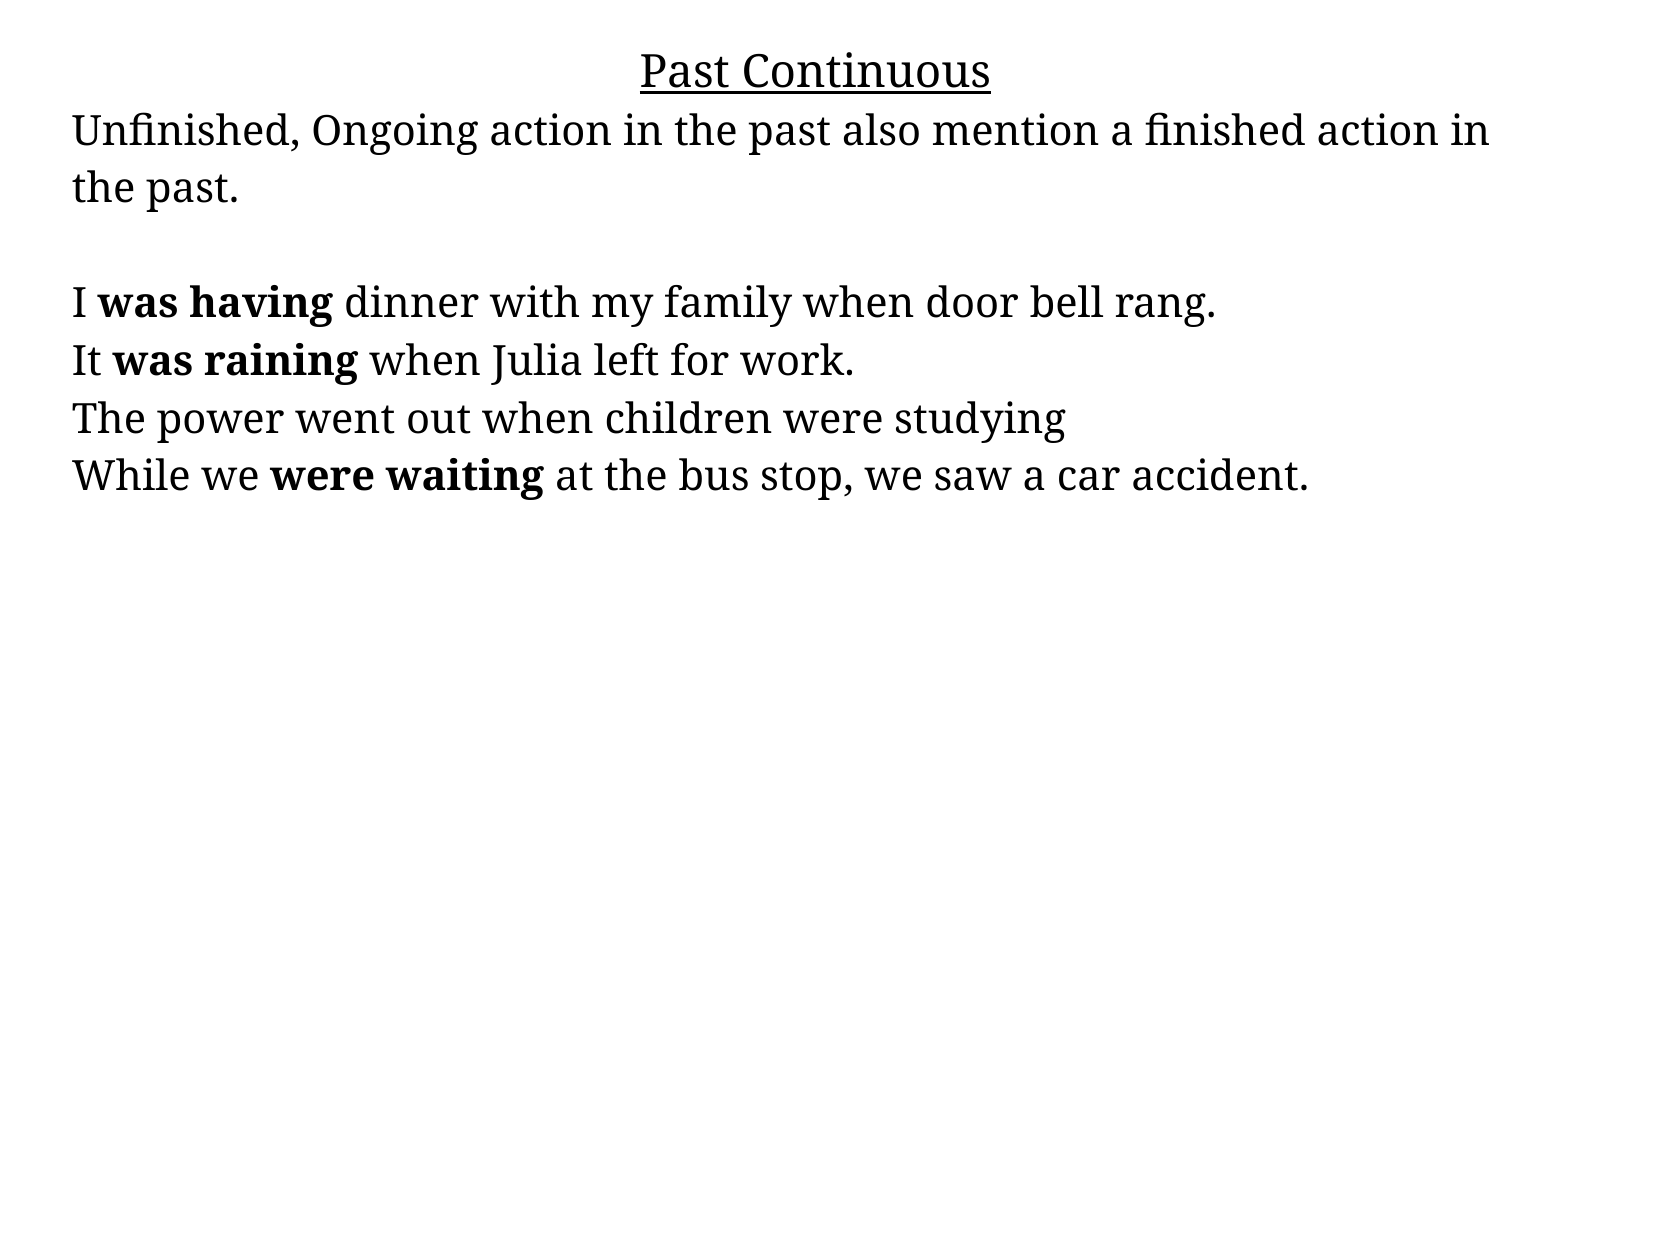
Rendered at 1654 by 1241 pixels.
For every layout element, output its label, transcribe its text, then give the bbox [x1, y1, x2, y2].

text_box Past Continuous Unfinished, Ongoing action in the past also mention a finished action in the past. I was having dinner with my family when door bell rang. It was raining when Julia left for work. The power went out when children were studying While we were waiting at the bus stop, we saw a car accident. [71, 31, 1560, 1140]
